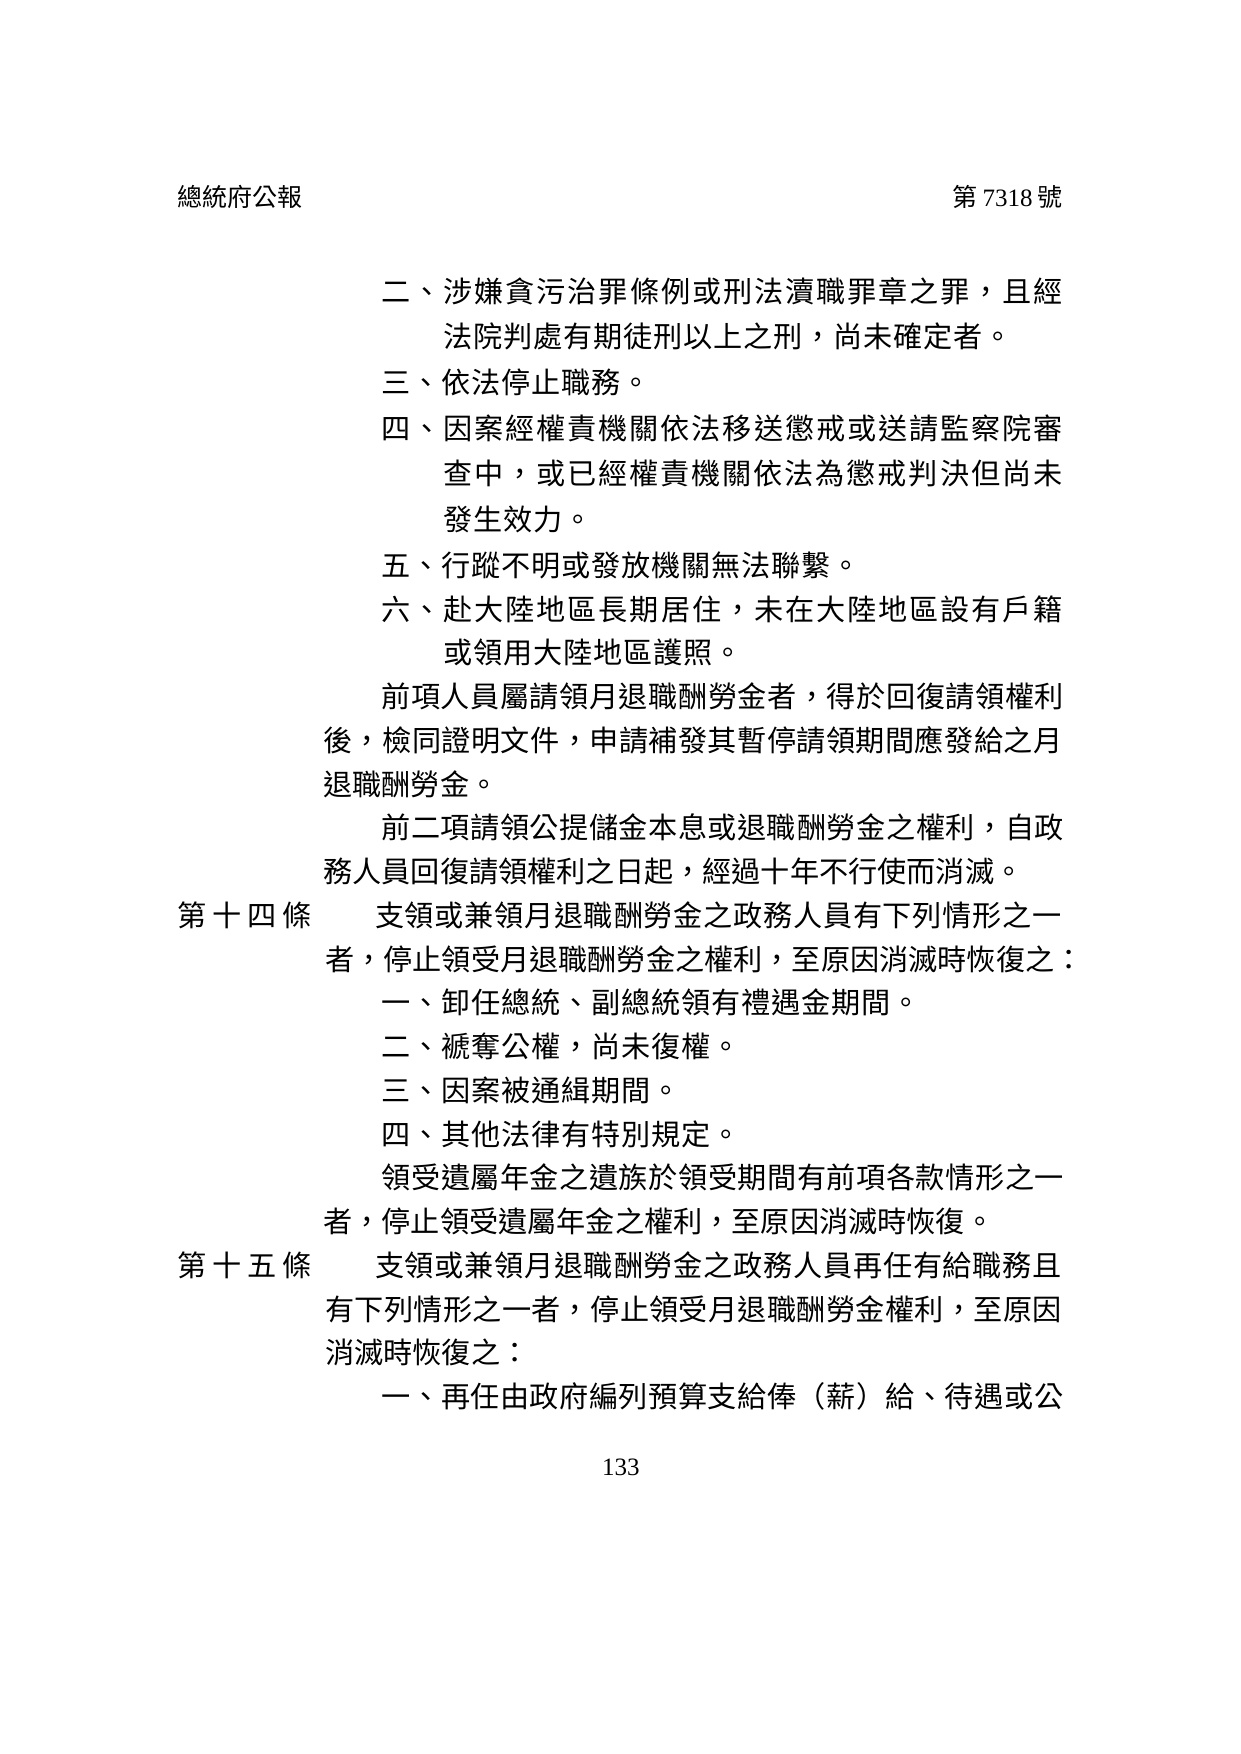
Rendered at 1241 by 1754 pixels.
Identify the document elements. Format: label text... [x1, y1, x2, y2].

text 第十五條 支領或兼領月退職酬勞金之政務人員再任有給職務且有下列情形之一者，停止領受月退職酬勞金權利，至原因消滅時恢復之： [177, 1241, 1064, 1373]
text 二、涉嫌貪污治罪條例或刑法瀆職罪章之罪，且經法院判處有期徒刑以上之刑，尚未確定者。 [381, 266, 1064, 357]
text 四、因案經權責機關依法移送懲戒或送請監察院審查中，或已經權責機關依法為懲戒判決但尚未發生效力。 [381, 403, 1064, 539]
text 四、其他法律有特別規定。 [381, 1110, 1064, 1154]
text 三、因案被通緝期間。 [381, 1066, 1064, 1110]
text 領受遺屬年金之遺族於領受期間有前項各款情形之一者，停止領受遺屬年金之權利，至原因消滅時恢復。 [323, 1154, 1064, 1241]
text 前項人員屬請領月退職酬勞金者，得於回復請領權利後，檢同證明文件，申請補發其暫停請領期間應發給之月退職酬勞金。 [323, 673, 1064, 804]
text 六、赴大陸地區長期居住，未在大陸地區設有戶籍或領用大陸地區護照。 [381, 585, 1064, 673]
text 前二項請領公提儲金本息或退職酬勞金之權利，自政務人員回復請領權利之日起，經過十年不行使而消滅。 [323, 804, 1064, 891]
text 一、再任由政府編列預算支給俸（薪）給、待遇或公 [381, 1373, 1064, 1416]
text 二、褫奪公權，尚未復權。 [381, 1023, 1064, 1066]
text 第十四條 支領或兼領月退職酬勞金之政務人員有下列情形之一者，停止領受月退職酬勞金之權利，至原因消滅時恢復之： [177, 891, 1064, 979]
text 五、行蹤不明或發放機關無法聯繫。 [381, 539, 1064, 585]
text 一、卸任總統、副總統領有禮遇金期間。 [381, 979, 1064, 1023]
text 三、依法停止職務。 [381, 357, 1064, 403]
